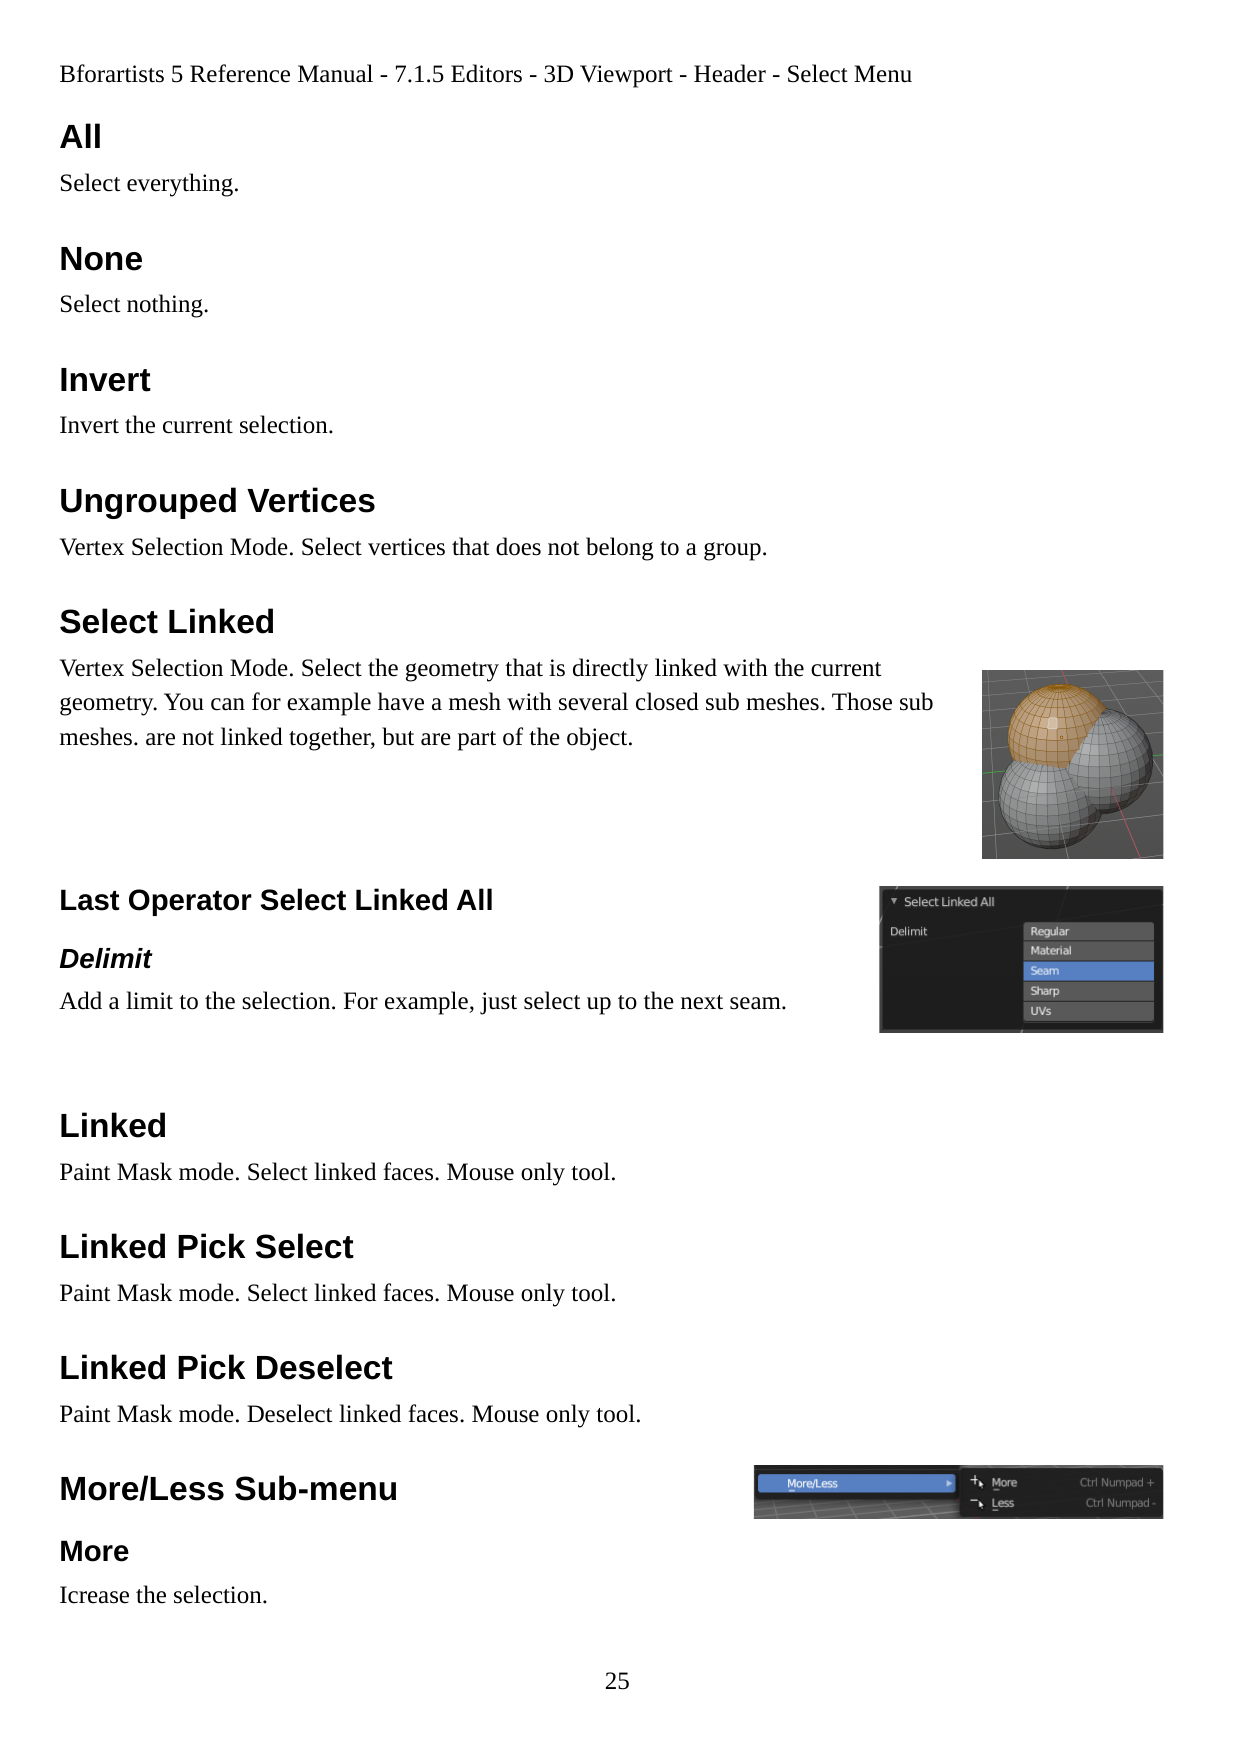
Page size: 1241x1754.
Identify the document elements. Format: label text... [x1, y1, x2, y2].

subtitle More [59, 1534, 1181, 1568]
subtitle [1164, 942, 1181, 974]
subtitle Select Linked [59, 601, 1181, 640]
picture [879, 886, 1164, 1033]
subtitle All [59, 117, 1181, 156]
subtitle None [59, 238, 1181, 277]
text Vertex Selection Mode. Select the geometry that is directly linked with the current geometry. You can for example have a mesh with several closed sub meshes. Those sub meshes. are not linked together, but are part of the object. [59, 653, 1181, 750]
picture [982, 670, 1164, 859]
subtitle Linked Pick Select [59, 1226, 1181, 1265]
subtitle [1164, 1468, 1181, 1507]
subtitle Linked Pick Deselect [59, 1347, 1181, 1386]
subtitle Invert [59, 359, 1181, 398]
text Icrease the selection. [59, 1581, 1181, 1609]
text Paint Mask mode. Deselect linked faces. Mouse only tool. [59, 1399, 1181, 1427]
subtitle More/Less Sub-menu [59, 1468, 753, 1507]
text Vertex Selection Mode. Select vertices that does not belong to a group. [59, 532, 1181, 560]
subtitle Ungrouped Vertices [59, 480, 1181, 519]
subtitle Linked [59, 1105, 1181, 1144]
text Paint Mask mode. Select linked faces. Mouse only tool. [59, 1278, 1181, 1306]
subtitle Delimit [59, 942, 879, 974]
text Select nothing. [59, 289, 1181, 318]
picture [753, 1465, 1164, 1519]
text Invert the current selection. [59, 411, 1181, 439]
text Select everything. [59, 168, 1181, 197]
text Add a limit to the selection. For example, just select up to the next seam. [59, 986, 879, 1015]
text Paint Mask mode. Select linked faces. Mouse only tool. [59, 1157, 1181, 1185]
subtitle Last Operator Select Linked All [59, 883, 1181, 917]
